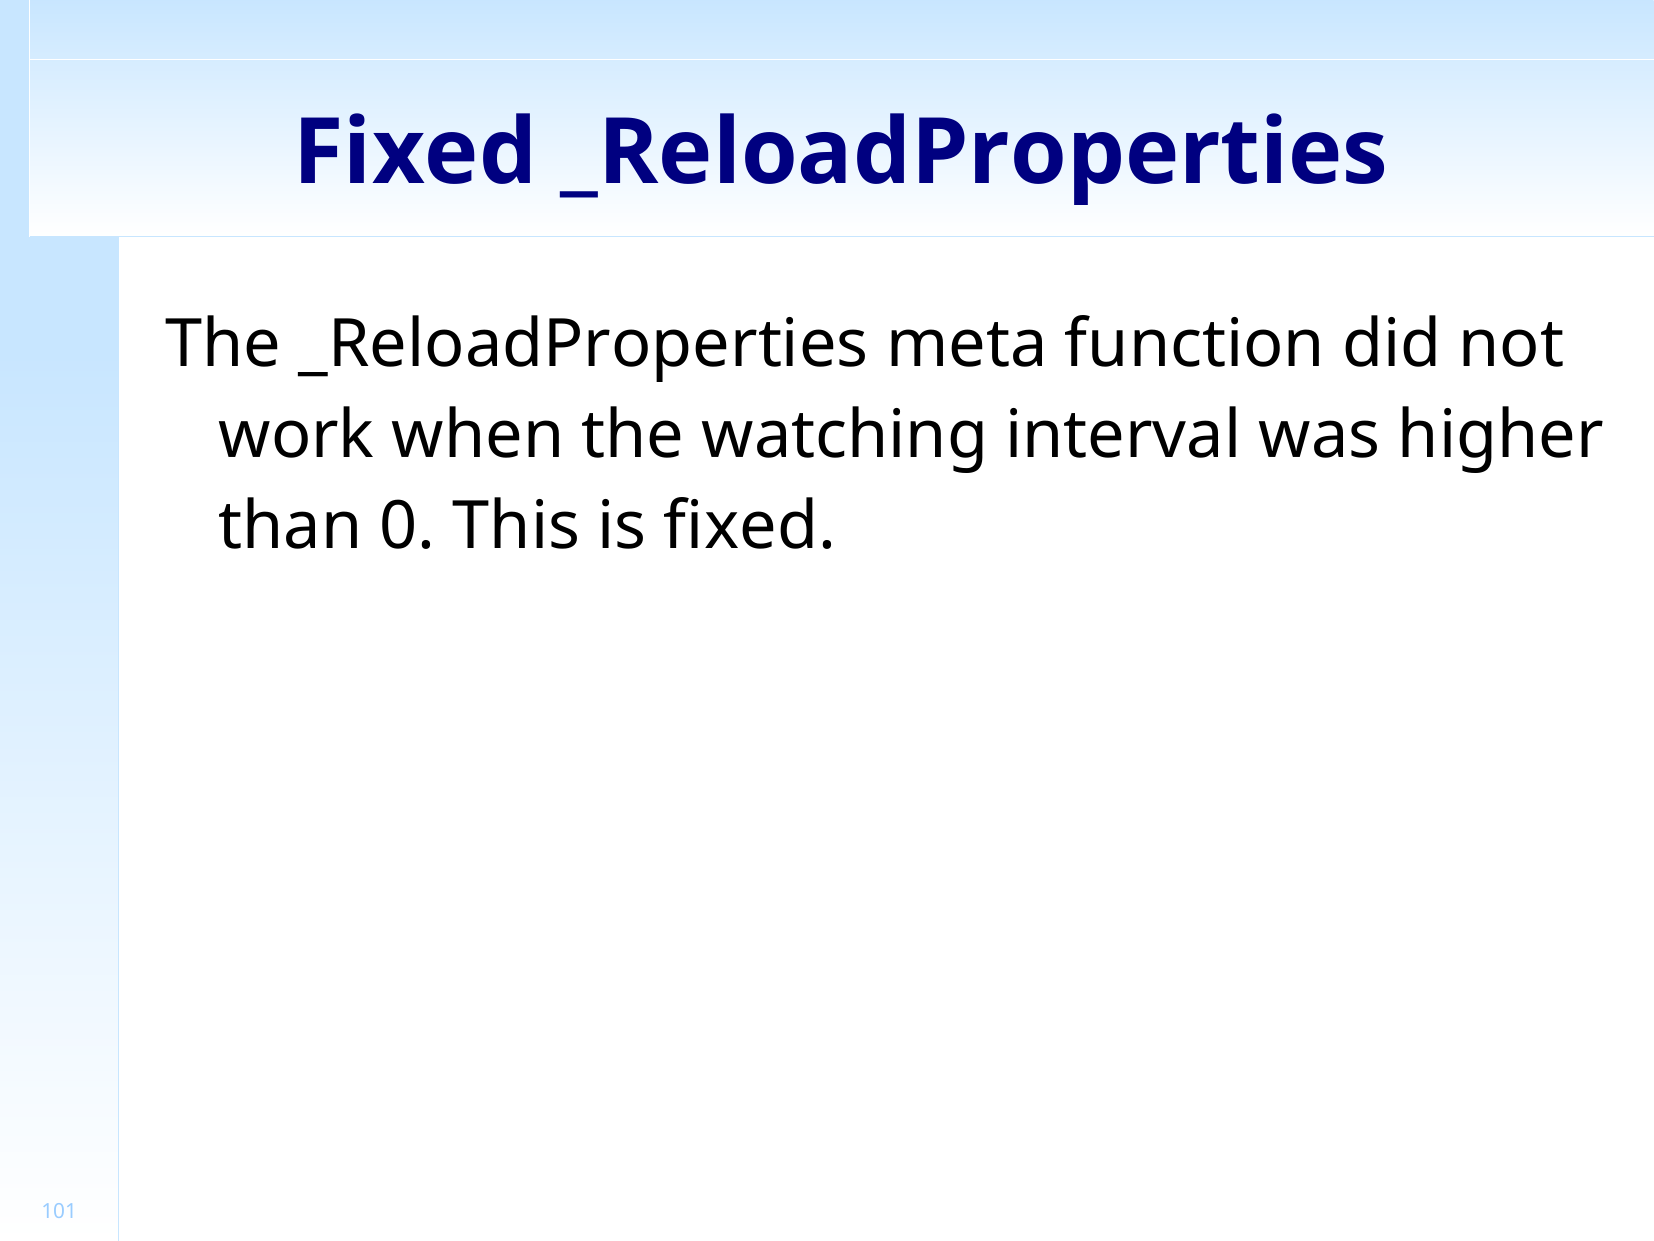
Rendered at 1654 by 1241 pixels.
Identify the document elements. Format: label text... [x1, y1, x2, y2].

list The _ReloadProperties meta function did not work when the watching interval was higher than 0. This is fixed. [147, 295, 1625, 1182]
title Fixed _ReloadProperties [29, 59, 1654, 237]
